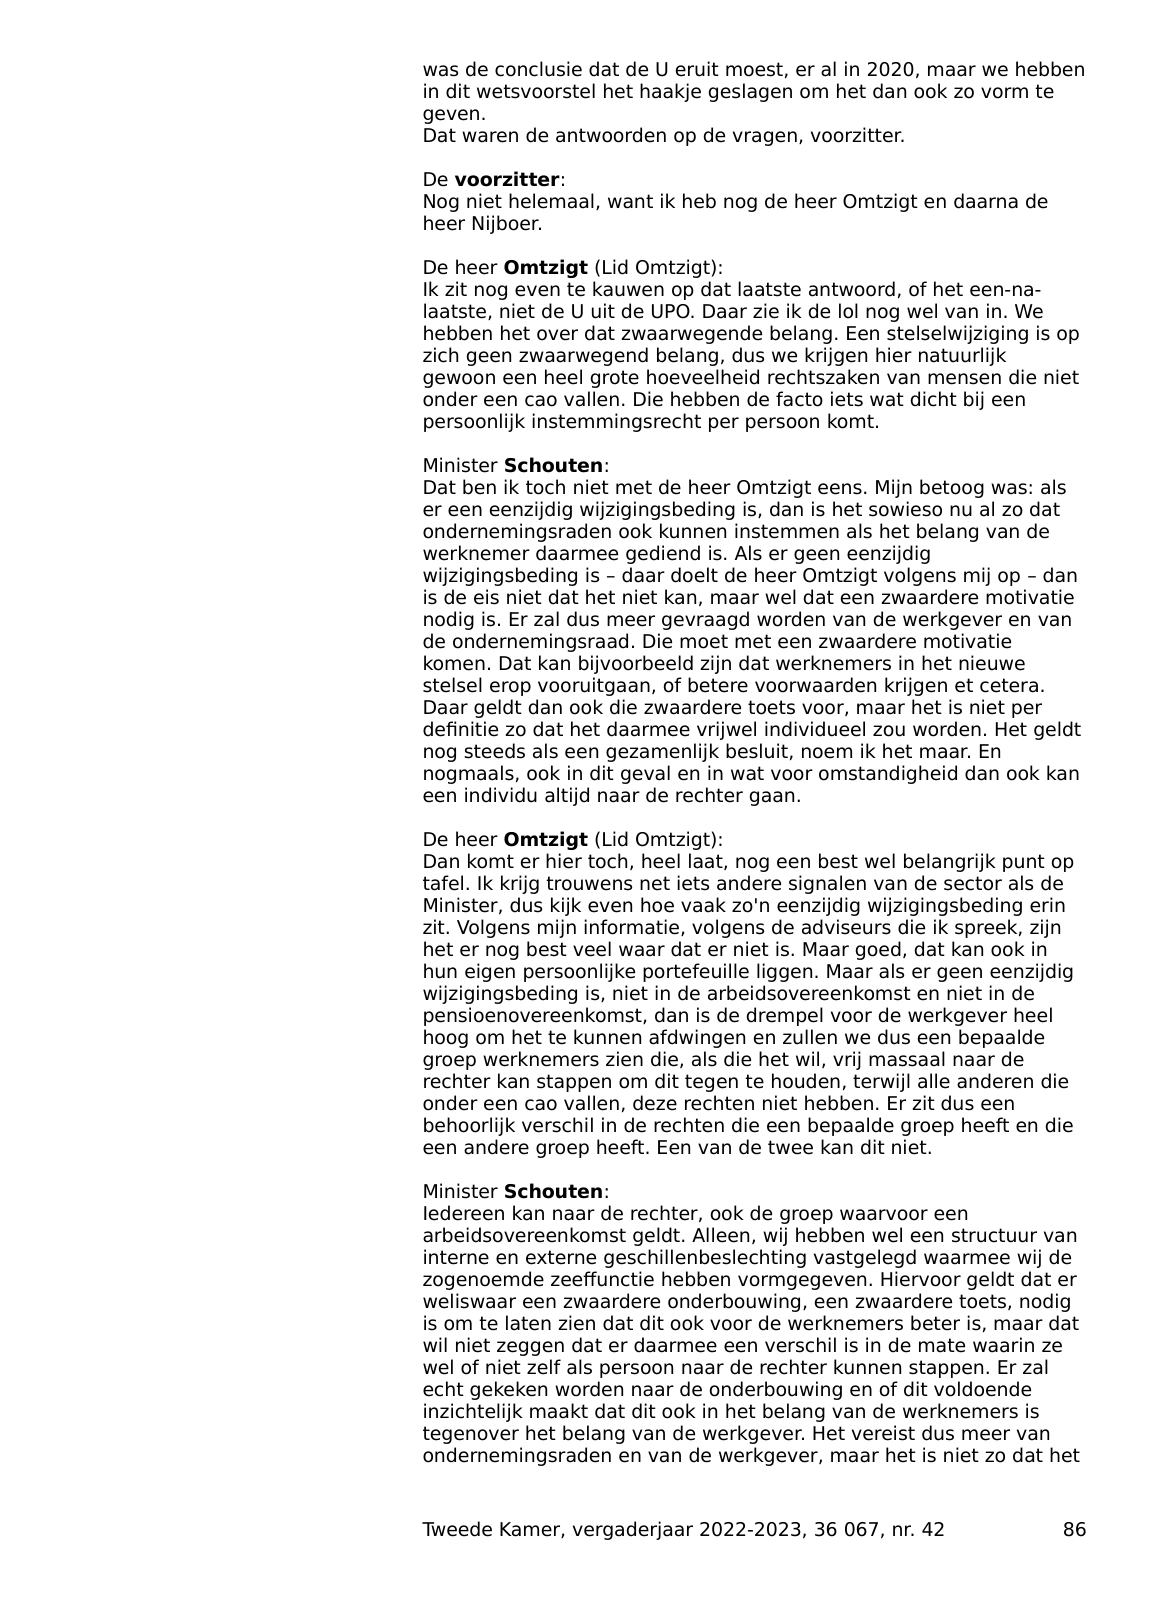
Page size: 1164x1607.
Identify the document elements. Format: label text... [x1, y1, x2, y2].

text Ik zit nog even te kauwen op dat laatste antwoord, of het een-na-laatste, niet de U uit de UPO. Daar zie ik de lol nog wel van in. We hebben het over dat zwaarwegende belang. Een stelselwijziging is op zich geen zwaarwegend belang, dus we krijgen hier natuurlijk gewoon een heel grote hoeveelheid rechtszaken van mensen die niet onder een cao vallen. Die hebben de facto iets wat dicht bij een persoonlijk instemmingsrecht per persoon komt. [422, 279, 1087, 433]
text Minister Schouten: [422, 455, 1087, 477]
text Dat waren de antwoorden op de vragen, voorzitter. [422, 125, 1087, 147]
text Dan komt er hier toch, heel laat, nog een best wel belangrijk punt op tafel. Ik krijg trouwens net iets andere signalen van de sector als de Minister, dus kijk even hoe vaak zo'n eenzijdig wijzigingsbeding erin zit. Volgens mijn informatie, volgens de adviseurs die ik spreek, zijn het er nog best veel waar dat er niet is. Maar goed, dat kan ook in hun eigen persoonlijke portefeuille liggen. Maar als er geen eenzijdig wijzigingsbeding is, niet in de arbeidsovereenkomst en niet in de pensioenovereenkomst, dan is de drempel voor de werkgever heel hoog om het te kunnen afdwingen en zullen we dus een bepaalde groep werknemers zien die, als die het wil, vrij massaal naar de rechter kan stappen om dit tegen te houden, terwijl alle anderen die onder een cao vallen, deze rechten niet hebben. Er zit dus een behoorlijk verschil in de rechten die een bepaalde groep heeft en die een andere groep heeft. Een van de twee kan dit niet. [422, 851, 1087, 1159]
text Nog niet helemaal, want ik heb nog de heer Omtzigt en daarna de heer Nijboer. [422, 191, 1087, 235]
text De heer Omtzigt (Lid Omtzigt): [422, 257, 1087, 279]
text Dat ben ik toch niet met de heer Omtzigt eens. Mijn betoog was: als er een eenzijdig wijzigingsbeding is, dan is het sowieso nu al zo dat ondernemingsraden ook kunnen instemmen als het belang van de werknemer daarmee gediend is. Als er geen eenzijdig wijzigingsbeding is – daar doelt de heer Omtzigt volgens mij op – dan is de eis niet dat het niet kan, maar wel dat een zwaardere motivatie nodig is. Er zal dus meer gevraagd worden van de werkgever en van de ondernemingsraad. Die moet met een zwaardere motivatie komen. Dat kan bijvoorbeeld zijn dat werknemers in het nieuwe stelsel erop vooruitgaan, of betere voorwaarden krijgen et cetera. Daar geldt dan ook die zwaardere toets voor, maar het is niet per definitie zo dat het daarmee vrijwel individueel zou worden. Het geldt nog steeds als een gezamenlijk besluit, noem ik het maar. En nogmaals, ook in dit geval en in wat voor omstandigheid dan ook kan een individu altijd naar de rechter gaan. [422, 477, 1087, 807]
text De heer Omtzigt (Lid Omtzigt): [422, 829, 1087, 851]
text was de conclusie dat de U eruit moest, er al in 2020, maar we hebben in dit wetsvoorstel het haakje geslagen om het dan ook zo vorm te geven. [422, 59, 1087, 125]
text Iedereen kan naar de rechter, ook de groep waarvoor een arbeidsovereenkomst geldt. Alleen, wij hebben wel een structuur van interne en externe geschillenbeslechting vastgelegd waarmee wij de zogenoemde zeeffunctie hebben vormgegeven. Hiervoor geldt dat er weliswaar een zwaardere onderbouwing, een zwaardere toets, nodig is om te laten zien dat dit ook voor de werknemers beter is, maar dat wil niet zeggen dat er daarmee een verschil is in de mate waarin ze wel of niet zelf als persoon naar de rechter kunnen stappen. Er zal echt gekeken worden naar de onderbouwing en of dit voldoende inzichtelijk maakt dat dit ook in het belang van de werknemers is tegenover het belang van de werkgever. Het vereist dus meer van ondernemingsraden en van de werkgever, maar het is niet zo dat het [422, 1203, 1087, 1467]
text De voorzitter: [422, 169, 1087, 191]
text Minister Schouten: [422, 1181, 1087, 1203]
